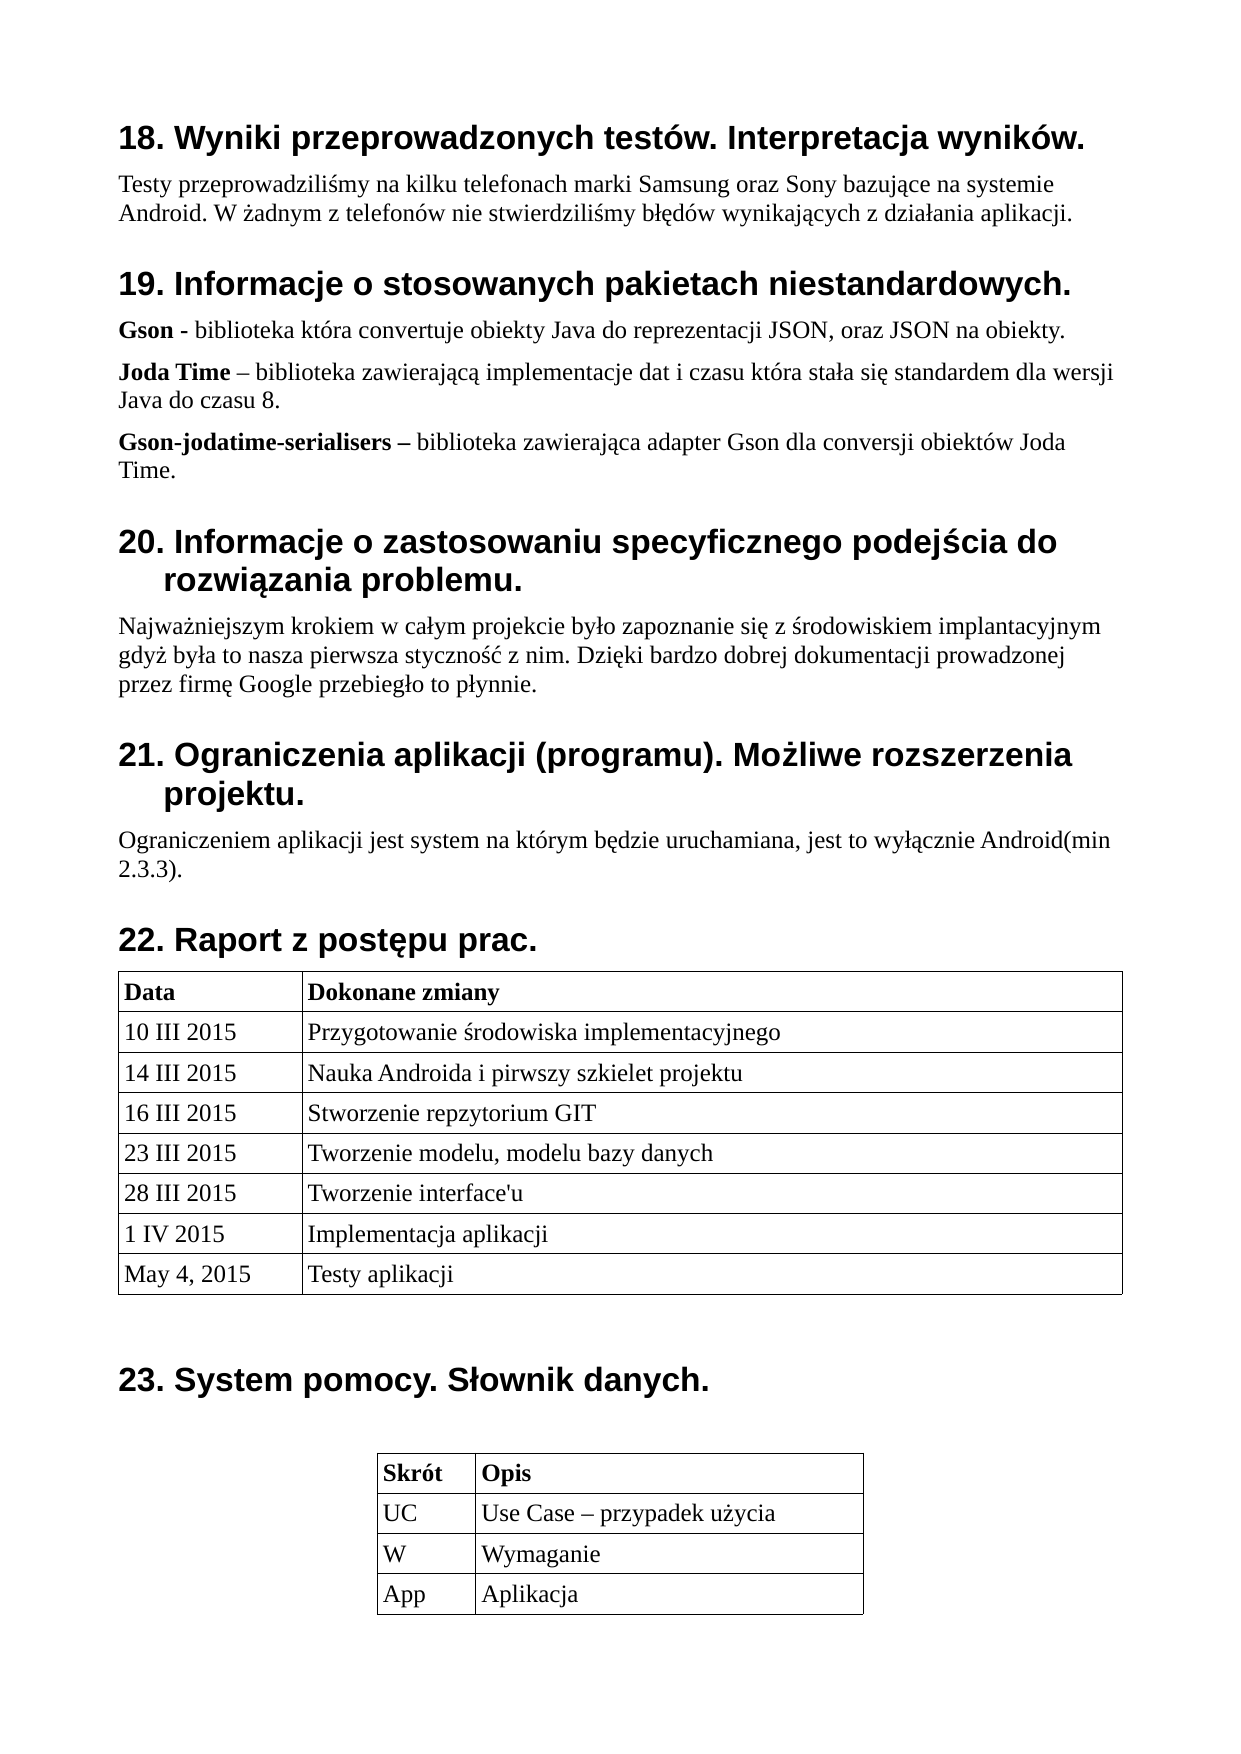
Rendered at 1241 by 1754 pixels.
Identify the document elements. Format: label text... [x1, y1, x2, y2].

table_cell Nauka Androida i pirwszy szkielet projektu [303, 1053, 1122, 1092]
table_cell UC [378, 1494, 475, 1533]
table_cell Tworzenie modelu, modelu bazy danych [303, 1134, 1122, 1173]
subtitle 19. Informacje o stosowanych pakietach niestandardowych. [118, 264, 1122, 303]
table_cell 28 III 2015 [119, 1174, 302, 1213]
subtitle 20. Informacje o zastosowaniu specyficznego podejścia do rozwiązania problemu. [118, 522, 1122, 599]
text Testy przeprowadziliśmy na kilku telefonach marki Samsung oraz Sony bazujące na systemie Android. W żadnym z telefonów nie stwierdziliśmy błędów wynikających z działania aplikacji. [118, 169, 1122, 227]
text Gson - biblioteka która convertuje obiekty Java do reprezentacji JSON, oraz JSON na obiekty. [118, 315, 1122, 344]
text Joda Time – biblioteka zawierającą implementacje dat i czasu która stała się standardem dla wersji Java do czasu 8. [118, 357, 1122, 414]
table_cell 14 III 2015 [119, 1053, 302, 1092]
subtitle 23. System pomocy. Słownik danych. [118, 1360, 1122, 1399]
table_header Data [119, 972, 302, 1011]
table_cell Use Case – przypadek użycia [476, 1494, 863, 1533]
subtitle 21. Ograniczenia aplikacji (programu). Możliwe rozszerzenia projektu. [118, 735, 1122, 812]
table_header Dokonane zmiany [303, 972, 1122, 1011]
table_cell Przygotowanie środowiska implementacyjnego [303, 1012, 1122, 1052]
table_header Skrót [378, 1454, 475, 1493]
subtitle 18. Wyniki przeprowadzonych testów. Interpretacja wyników. [118, 118, 1122, 157]
table_cell 1 IV 2015 [119, 1214, 302, 1253]
table_cell 10 III 2015 [119, 1012, 302, 1052]
table_cell 23 III 2015 [119, 1134, 302, 1173]
text Ograniczeniem aplikacji jest system na którym będzie uruchamiana, jest to wyłącznie Android(min 2.3.3). [118, 825, 1122, 882]
table_cell Implementacja aplikacji [303, 1214, 1122, 1253]
table_cell App [378, 1574, 475, 1614]
subtitle 22. Raport z postępu prac. [118, 920, 1122, 959]
table_cell 4 V 2015 [119, 1254, 302, 1294]
table_cell Testy aplikacji [303, 1254, 1122, 1294]
text Gson-jodatime-serialisers – biblioteka zawierająca adapter Gson dla conversji obiektów Joda Time. [118, 427, 1122, 484]
table_cell W [378, 1534, 475, 1573]
table_cell 16 III 2015 [119, 1093, 302, 1132]
table_cell Aplikacja [476, 1574, 863, 1614]
table_cell Stworzenie repzytorium GIT [303, 1093, 1122, 1132]
table_cell Wymaganie [476, 1534, 863, 1573]
table_cell Tworzenie interface'u [303, 1174, 1122, 1213]
text Najważniejszym krokiem w całym projekcie było zapoznanie się z środowiskiem implantacyjnym gdyż była to nasza pierwsza styczność z nim. Dzięki bardzo dobrej dokumentacji prowadzonej przez firmę Google przebiegło to płynnie. [118, 611, 1122, 698]
table_header Opis [476, 1454, 863, 1493]
